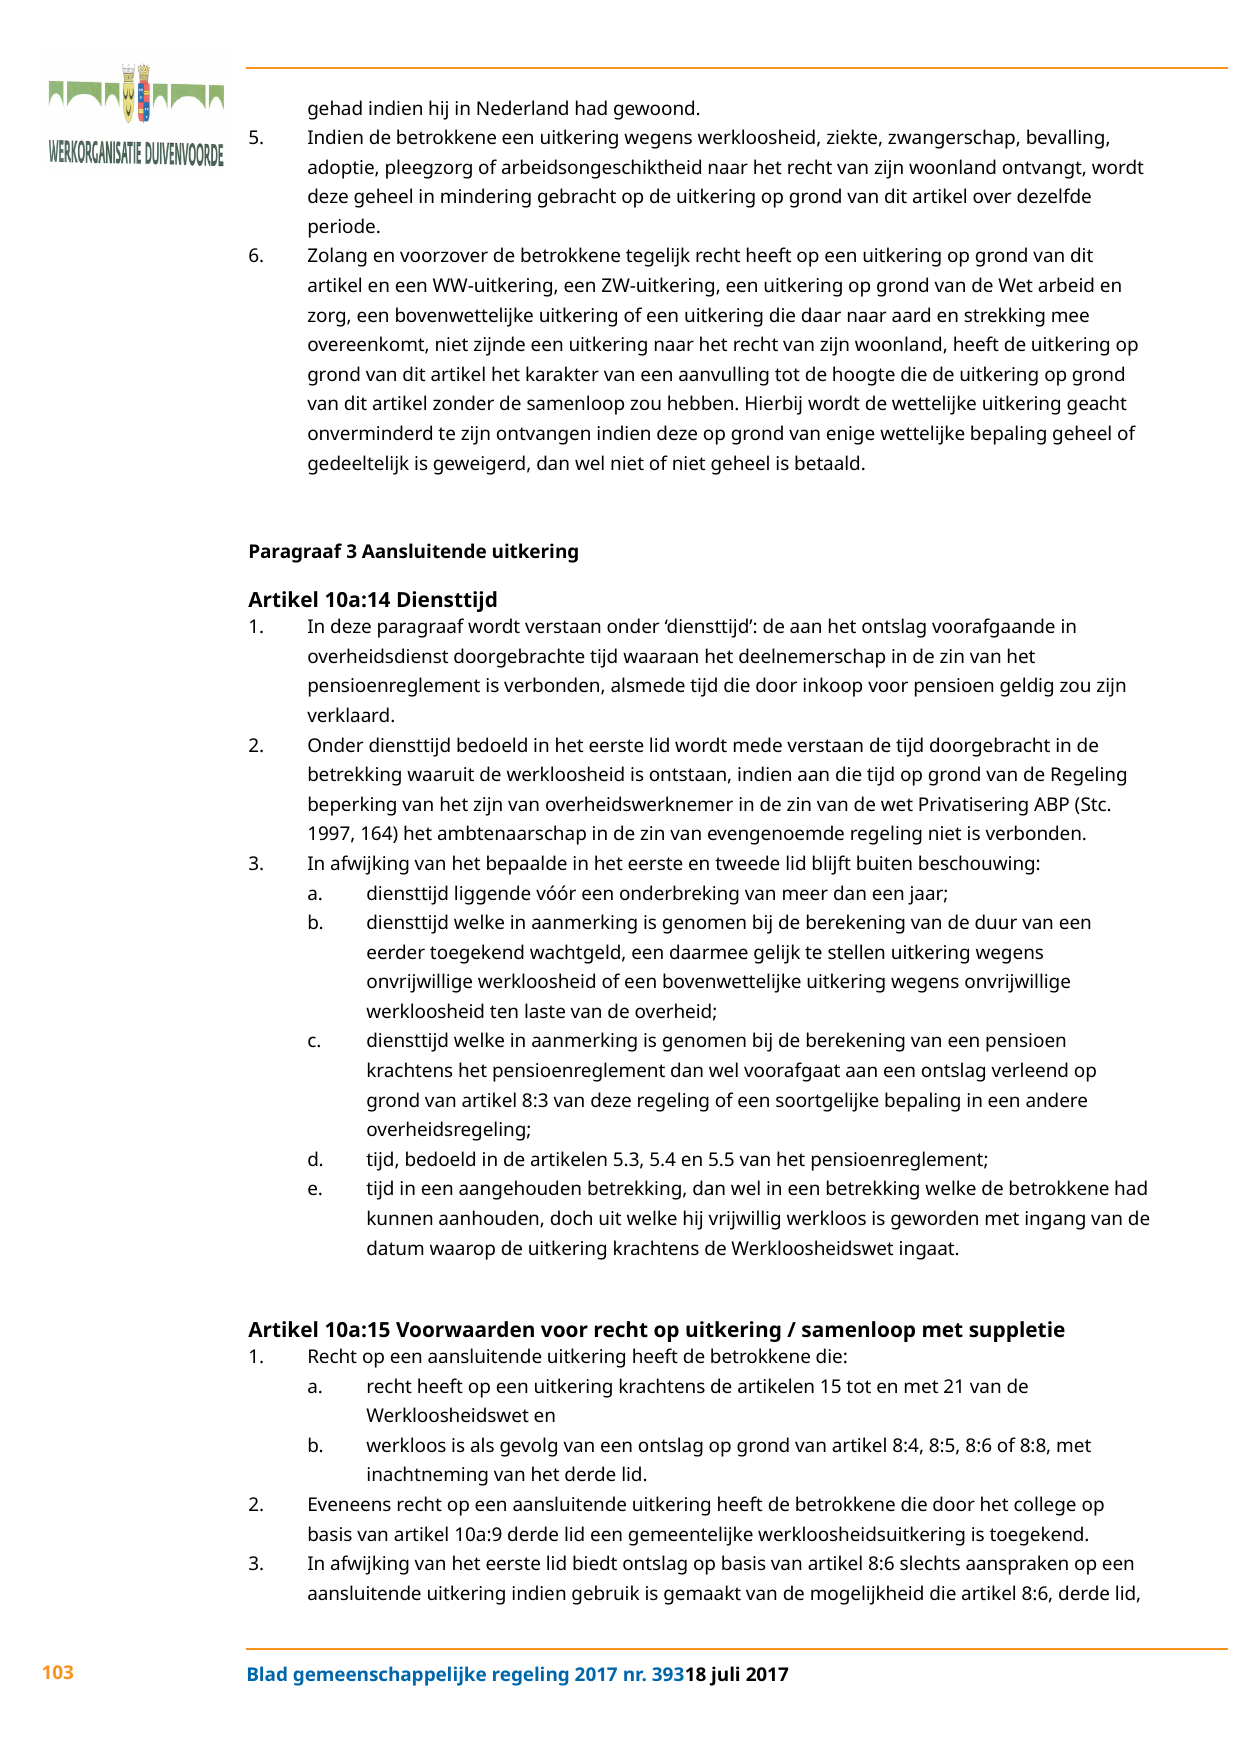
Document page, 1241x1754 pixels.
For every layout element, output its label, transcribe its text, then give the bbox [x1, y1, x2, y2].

list diensttijd welke in aanmerking is genomen bij de berekening van de duur van een eerder toegekend wachtgeld, een daarmee gelijk te stellen uitkering wegens onvrijwillige werkloosheid of een bovenwettelijke uitkering wegens onvrijwillige werkloosheid ten laste van de overheid; [307, 909, 1152, 1024]
list In afwijking van het eerste lid biedt ontslag op basis van artikel 8:6 slechts aanspraken op een aansluitende uitkering indien gebruik is gemaakt van de mogelijkheid die artikel 8:6, derde lid, [248, 1550, 1152, 1606]
list In afwijking van het bepaalde in het eerste en tweede lid blijft buiten beschouwing: [248, 850, 1152, 876]
list Recht op een aansluitende uitkering heeft de betrokkene die: [248, 1343, 1152, 1369]
text Artikel 10a:15 Voorwaarden voor recht op uitkering / samenloop met suppletie [248, 1315, 1152, 1343]
list tijd, bedoeld in de artikelen 5.3, 5.4 en 5.5 van het pensioenreglement; [307, 1146, 1152, 1172]
list Zolang en voorzover de betrokkene tegelijk recht heeft op een uitkering op grond van dit artikel en een WW-uitkering, een ZW-uitkering, een uitkering op grond van de Wet arbeid en zorg, een bovenwettelijke uitkering of een uitkering die daar naar aard en strekking mee overeenkomt, niet zijnde een uitkering naar het recht van zijn woonland, heeft de uitkering op grond van dit artikel het karakter van een aanvulling tot de hoogte die de uitkering op grond van dit artikel zonder de samenloop zou hebben. Hierbij wordt de wettelijke uitkering geacht onverminderd te zijn ontvangen indien deze op grond van enige wettelijke bepaling geheel of gedeeltelijk is geweigerd, dan wel niet of niet geheel is betaald. [248, 243, 1152, 476]
list Onder diensttijd bedoeld in het eerste lid wordt mede verstaan de tijd doorgebracht in de betrekking waaruit de werkloosheid is ontstaan, indien aan die tijd op grond van de Regeling beperking van het zijn van overheidswerknemer in de zin van de wet Privatisering ABP (Stc. 1997, 164) het ambtenaarschap in de zin van evengenoemde regeling niet is verbonden. [248, 732, 1152, 846]
picture [41, 47, 231, 172]
list recht heeft op een uitkering krachtens de artikelen 15 tot en met 21 van de Werkloosheidswet en [307, 1373, 1152, 1428]
list tijd in een aangehouden betrekking, dan wel in een betrekking welke de betrokkene had kunnen aanhouden, doch uit welke hij vrijwillig werkloos is geworden met ingang van de datum waarop de uitkering krachtens de Werkloosheidswet ingaat. [307, 1176, 1152, 1261]
list Indien de betrokkene een uitkering wegens werkloosheid, ziekte, zwangerschap, bevalling, adoptie, pleegzorg of arbeidsongeschiktheid naar het recht van zijn woonland ontvangt, wordt deze geheel in mindering gebracht op de uitkering op grond van dit artikel over dezelfde periode. [248, 124, 1152, 239]
list diensttijd welke in aanmerking is genomen bij de berekening van een pensioen krachtens het pensioenreglement dan wel voorafgaat aan een ontslag verleend op grond van artikel 8:3 van deze regeling of een soortgelijke bepaling in een andere overheidsregeling; [307, 1028, 1152, 1142]
text Artikel 10a:14 Diensttijd [248, 585, 1152, 613]
list Eveneens recht op een aansluitende uitkering heeft de betrokkene die door het college op basis van artikel 10a:9 derde lid een gemeentelijke werkloosheidsuitkering is toegekend. [248, 1491, 1152, 1546]
list diensttijd liggende vóór een onderbreking van meer dan een jaar; [307, 880, 1152, 906]
list gehad indien hij in Nederland had gewoond. [248, 95, 1152, 121]
list In deze paragraaf wordt verstaan onder ‘diensttijd’: de aan het ontslag voorafgaande in overheidsdienst doorgebrachte tijd waaraan het deelnemerschap in de zin van het pensioenreglement is verbonden, alsmede tijd die door inkoop voor pensioen geldig zou zijn verklaard. [248, 613, 1152, 728]
text Paragraaf 3 Aansluitende uitkering [248, 538, 1152, 564]
list werkloos is als gevolg van een ontslag op grond van artikel 8:4, 8:5, 8:6 of 8:8, met inachtneming van het derde lid. [307, 1432, 1152, 1487]
